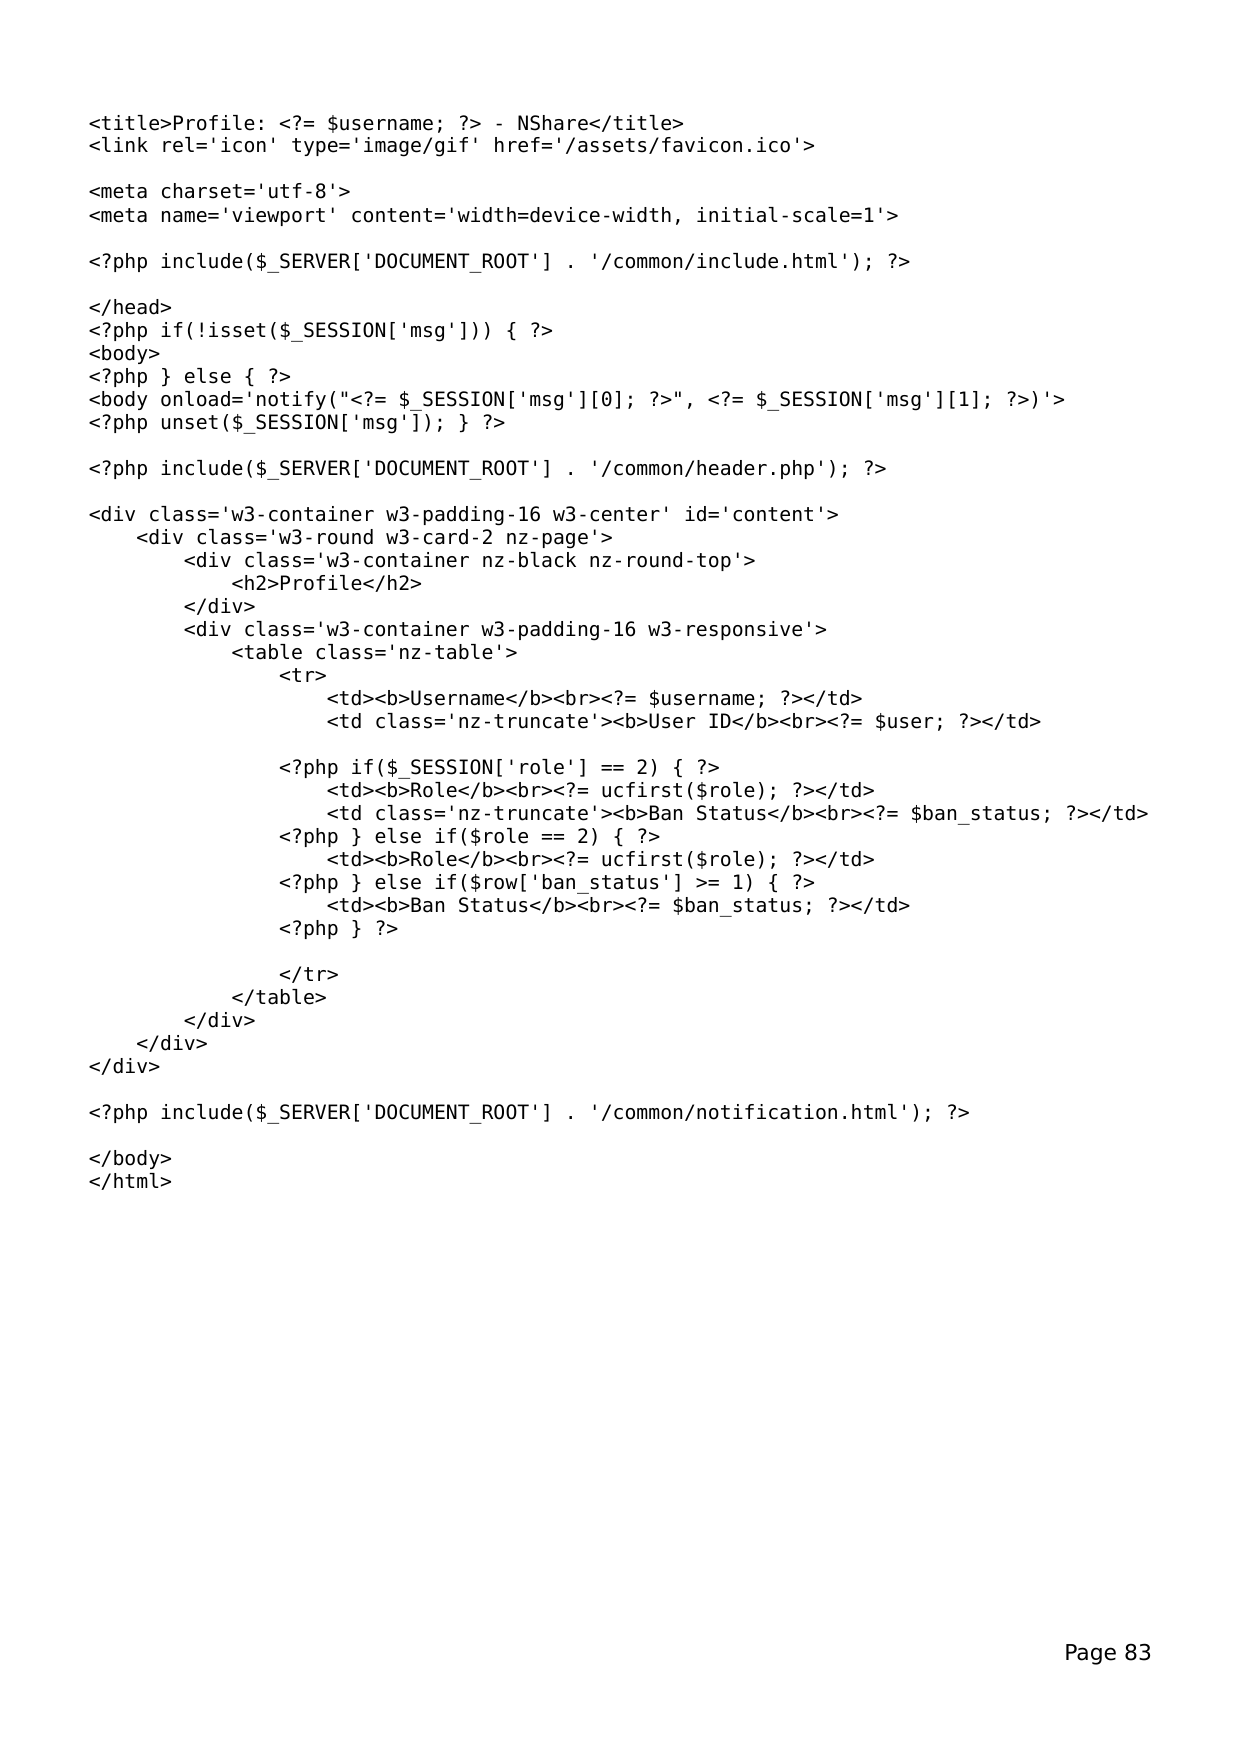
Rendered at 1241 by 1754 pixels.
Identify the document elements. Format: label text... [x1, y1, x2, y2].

text <h2>Profile</h2> [88, 572, 1152, 595]
text <link rel='icon' type='image/gif' href='/assets/favicon.ico'> [88, 134, 1152, 158]
text <table class='nz-table'> [88, 641, 1152, 664]
text <?php } else { ?> [88, 365, 1152, 388]
text <td><b>Ban Status</b><br><?= $ban_status; ?></td> [88, 894, 1152, 917]
text </tr> [88, 963, 1152, 986]
text <div class='w3-container w3-padding-16 w3-center' id='content'> [88, 503, 1152, 526]
text <?php unset($_SESSION['msg']); } ?> [88, 411, 1152, 434]
text <td class='nz-truncate'><b>User ID</b><br><?= $user; ?></td> [88, 710, 1152, 733]
text </head> [88, 296, 1152, 319]
text </div> [88, 1009, 1152, 1032]
text <meta charset='utf-8'> [88, 181, 1152, 204]
text <?php } ?> [88, 917, 1152, 940]
text <?php include($_SERVER['DOCUMENT_ROOT'] . '/common/header.php'); ?> [88, 457, 1152, 480]
text </table> [88, 986, 1152, 1009]
text <body onload='notify("<?= $_SESSION['msg'][0]; ?>", <?= $_SESSION['msg'][1]; ?>)'> [88, 388, 1152, 411]
text </html> [88, 1171, 1152, 1193]
text <?php include($_SERVER['DOCUMENT_ROOT'] . '/common/include.html'); ?> [88, 250, 1152, 273]
text </div> [88, 595, 1152, 618]
text </div> [88, 1055, 1152, 1078]
text <div class='w3-container w3-padding-16 w3-responsive'> [88, 618, 1152, 641]
text <td class='nz-truncate'><b>Ban Status</b><br><?= $ban_status; ?></td> [88, 802, 1152, 825]
text <td><b>Role</b><br><?= ucfirst($role); ?></td> [88, 848, 1152, 871]
text <td><b>Role</b><br><?= ucfirst($role); ?></td> [88, 779, 1152, 802]
text <meta name='viewport' content='width=device-width, initial-scale=1'> [88, 204, 1152, 227]
text <body> [88, 342, 1152, 365]
text <tr> [88, 664, 1152, 687]
text <?php include($_SERVER['DOCUMENT_ROOT'] . '/common/notification.html'); ?> [88, 1101, 1152, 1124]
text <?php } else if($role == 2) { ?> [88, 825, 1152, 848]
text <?php if(!isset($_SESSION['msg'])) { ?> [88, 319, 1152, 342]
text </body> [88, 1147, 1152, 1171]
text <?php } else if($row['ban_status'] >= 1) { ?> [88, 871, 1152, 894]
text <div class='w3-round w3-card-2 nz-page'> [88, 526, 1152, 549]
text <td><b>Username</b><br><?= $username; ?></td> [88, 687, 1152, 710]
text <?php if($_SESSION['role'] == 2) { ?> [88, 756, 1152, 779]
text </div> [88, 1032, 1152, 1055]
text <title>Profile: <?= $username; ?> - NShare</title> [88, 112, 1152, 134]
text <div class='w3-container nz-black nz-round-top'> [88, 549, 1152, 572]
